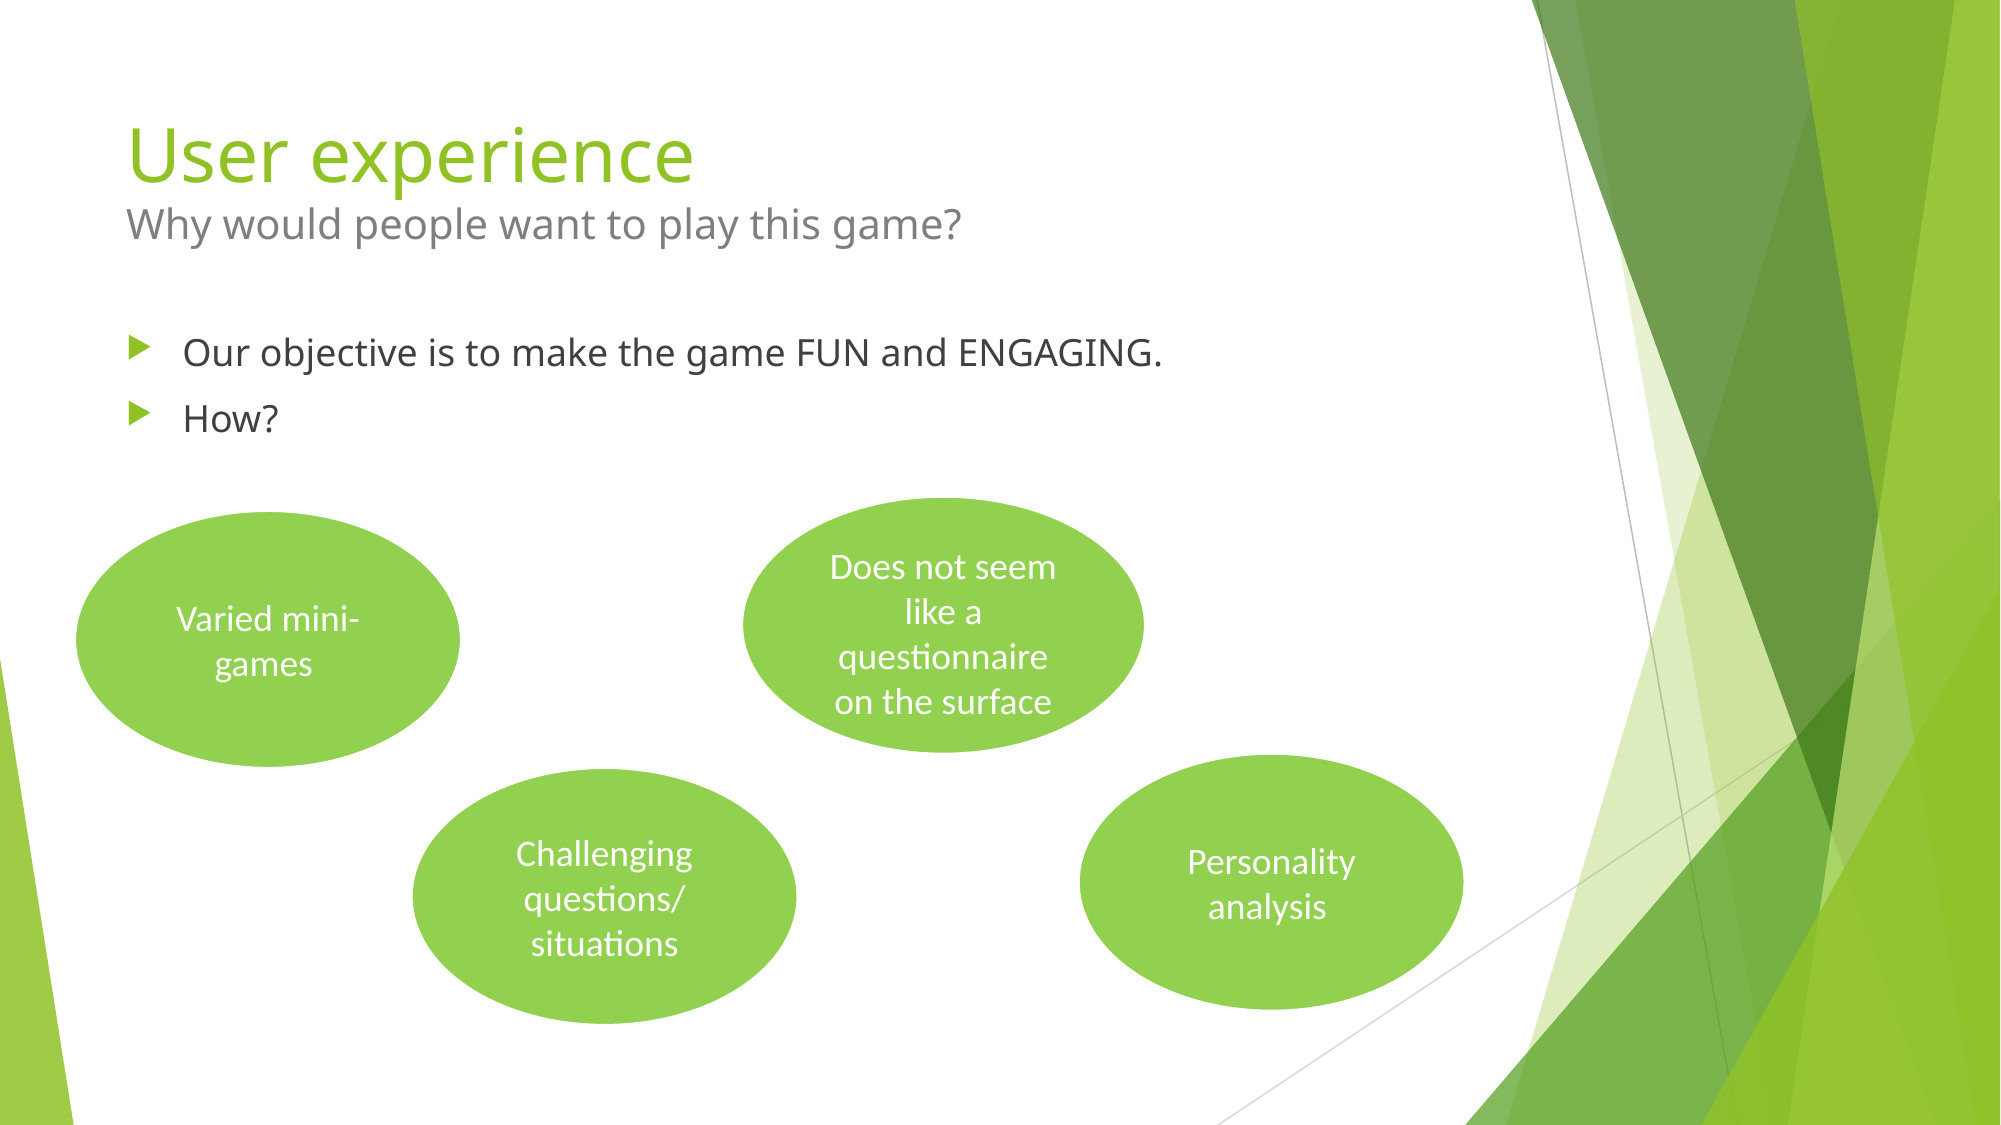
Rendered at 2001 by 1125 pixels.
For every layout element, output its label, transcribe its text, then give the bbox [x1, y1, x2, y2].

title User experience Why would people want to play this game? [111, 99, 1522, 317]
text_box Varied mini-games [75, 510, 461, 768]
text_box Does not seem like a questionnaire on the surface [742, 496, 1145, 754]
text_box Challenging questions/ situations [411, 767, 798, 1025]
list Our objective is to make the game FUN and ENGAGING. How? [111, 321, 1522, 958]
text_box Personality analysis [1078, 753, 1465, 1011]
